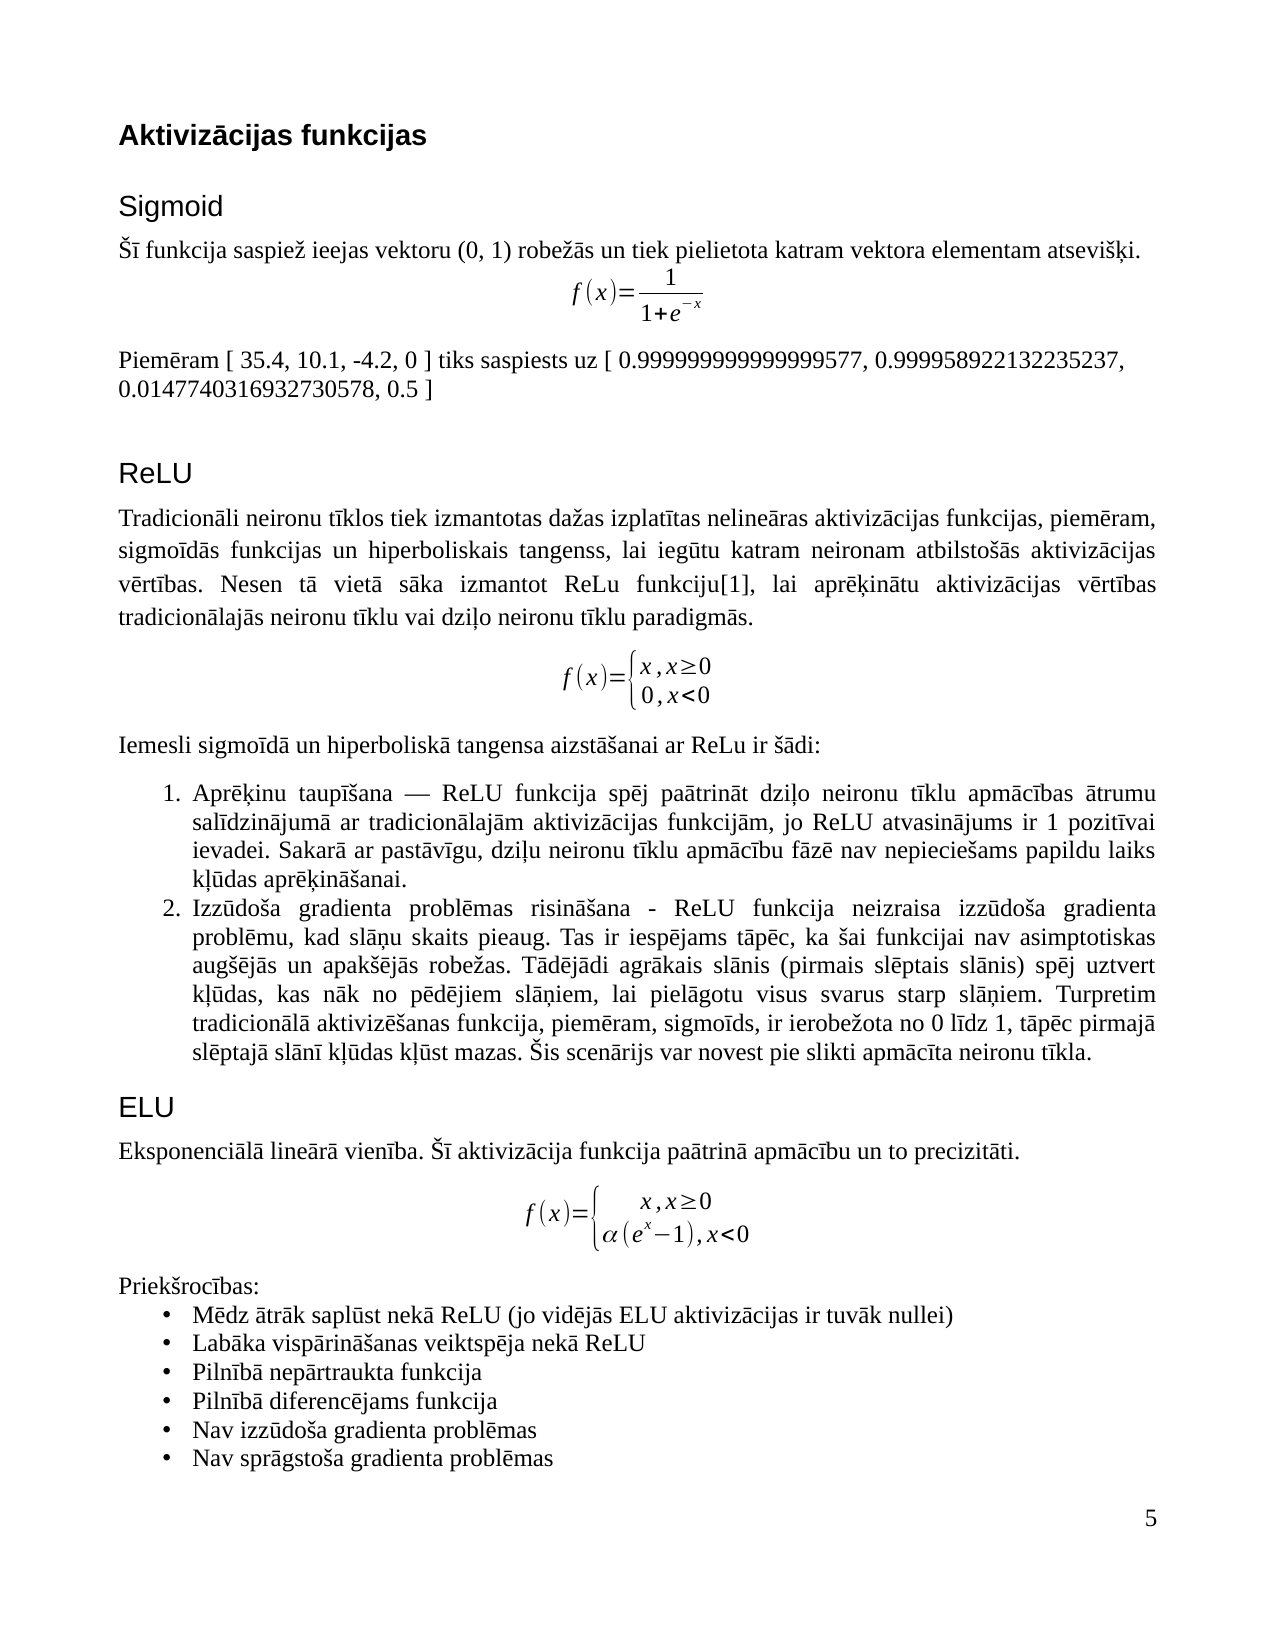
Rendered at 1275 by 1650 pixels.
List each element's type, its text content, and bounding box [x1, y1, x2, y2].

list Izzūdoša gradienta problēmas risināšana - ReLU funkcija neizraisa izzūdoša gradienta problēmu, kad slāņu skaits pieaug. Tas ir iespējams tāpēc, ka šai funkcijai nav asimptotiskas augšējās un apakšējās robežas. Tādējādi agrākais slānis (pirmais slēptais slānis) spēj uztvert kļūdas, kas nāk no pēdējiem slāņiem, lai pielāgotu visus svarus starp slāņiem. Turpretim tradicionālā aktivizēšanas funkcija, piemēram, sigmoīds, ir ierobežota no 0 līdz 1, tāpēc pirmajā slēptajā slānī kļūdas kļūst mazas. Šis scenārijs var novest pie slikti apmācīta neironu tīkla. [162, 893, 1157, 1065]
list Nav izzūdoša gradienta problēmas [162, 1415, 1157, 1443]
list Nav sprāgstoša gradienta problēmas [162, 1443, 1157, 1472]
text Piemēram [ 35.4, 10.1, -4.2, 0 ] tiks saspiests uz [ 0.999999999999999577, 0.999958922132235237, 0.0147740316932730578, 0.5 ] [118, 345, 1157, 403]
subtitle Aktivizācijas funkcijas [118, 118, 1157, 152]
list Aprēķinu taupīšana — ReLU funkcija spēj paātrināt dziļo neironu tīklu apmācības ātrumu salīdzinājumā ar tradicionālajām aktivizācijas funkcijām, jo ReLU atvasinājums ir 1 pozitīvai ievadei. Sakarā ar pastāvīgu, dziļu neironu tīklu apmācību fāzē nav nepieciešams papildu laiks kļūdas aprēķināšanai. [162, 778, 1157, 893]
list Pilnībā diferencējams funkcija [162, 1386, 1157, 1415]
text Priekšrocības: [118, 1271, 1157, 1300]
list Labāka vispārināšanas veiktspēja nekā ReLU [162, 1328, 1157, 1357]
text Iemesli sigmoīdā un hiperboliskā tangensa aizstāšanai ar ReLu ir šādi: [118, 730, 1157, 759]
text Tradicionāli neironu tīklos tiek izmantotas dažas izplatītas nelineāras aktivizācijas funkcijas, piemēram, sigmoīdās funkcijas un hiperboliskais tangenss, lai iegūtu katram neironam atbilstošās aktivizācijas vērtības. Nesen tā vietā sāka izmantot ReLu funkciju[1], lai aprēķinātu aktivizācijas vērtības tradicionālajās neironu tīklu vai dziļo neironu tīklu paradigmās. [118, 503, 1157, 630]
text Eksponenciālā lineārā vienība. Šī aktivizācija funkcija paātrinā apmācību un to precizitāti. [118, 1136, 1157, 1165]
subtitle ReLU [118, 457, 1157, 490]
subtitle Sigmoid [118, 189, 1157, 223]
text Šī funkcija saspiež ieejas vektoru (0, 1) robežās un tiek pielietota katram vektora elementam atsevišķi. [118, 235, 1157, 264]
list Mēdz ātrāk saplūst nekā ReLU (jo vidējās ELU aktivizācijas ir tuvāk nullei) [162, 1300, 1157, 1328]
list Pilnībā nepārtraukta funkcija [162, 1357, 1157, 1386]
subtitle ELU [118, 1090, 1157, 1124]
